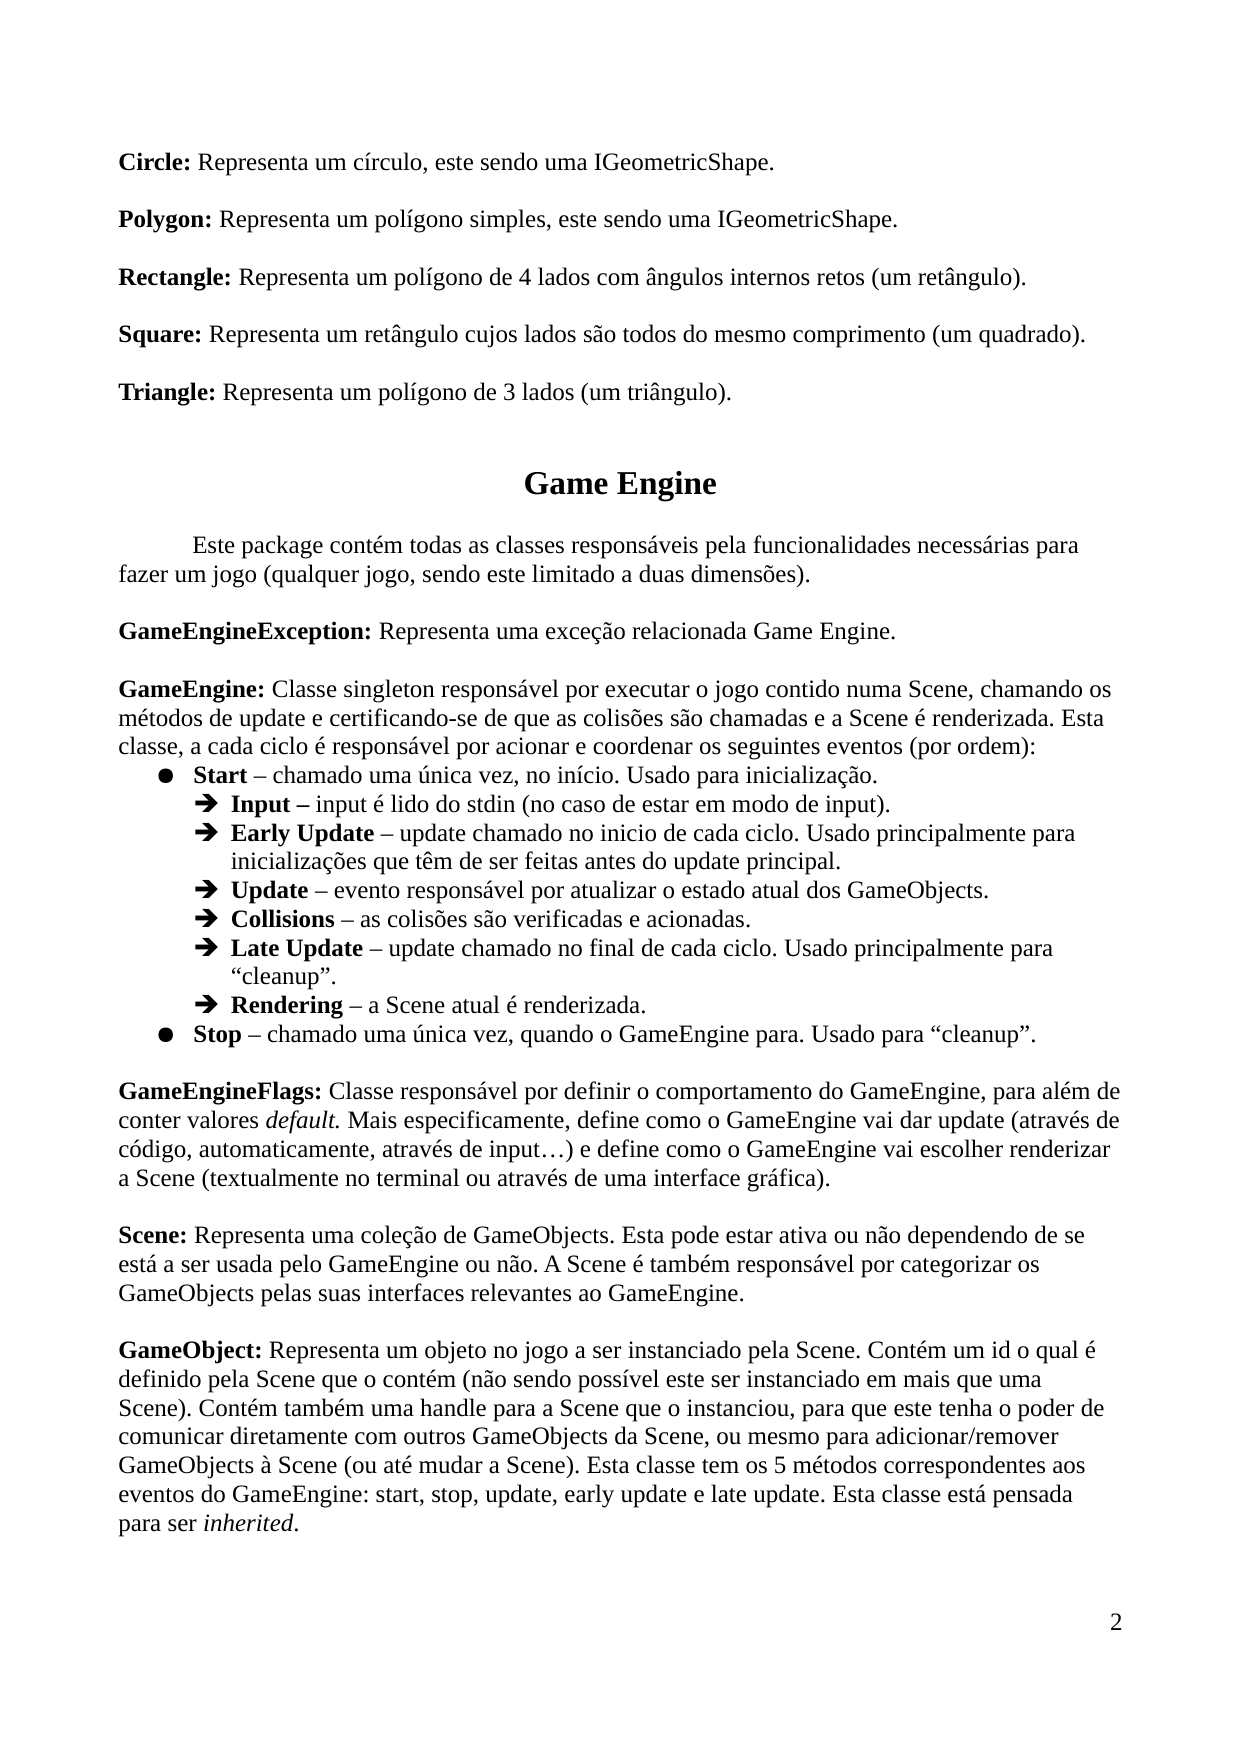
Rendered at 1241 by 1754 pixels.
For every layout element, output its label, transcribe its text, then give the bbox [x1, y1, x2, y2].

list Update – evento responsável por atualizar o estado atual dos GameObjects. [193, 875, 1122, 904]
text Square: Representa um retângulo cujos lados são todos do mesmo comprimento (um quadrado). [118, 319, 1122, 348]
text GameObject: Representa um objeto no jogo a ser instanciado pela Scene. Contém um id o qual é definido pela Scene que o contém (não sendo possível este ser instanciado em mais que uma Scene). Contém também uma handle para a Scene que o instanciou, para que este tenha o poder de comunicar diretamente com outros GameObjects da Scene, ou mesmo para adicionar/remover GameObjects à Scene (ou até mudar a Scene). Esta classe tem os 5 métodos correspondentes aos eventos do GameEngine: start, stop, update, early update e late update. Esta classe está pensada para ser inherited. [118, 1335, 1122, 1536]
list Rendering – a Scene atual é renderizada. [193, 990, 1122, 1019]
text Rectangle: Representa um polígono de 4 lados com ângulos internos retos (um retângulo). [118, 262, 1122, 291]
text GameEngine: Classe singleton responsável por executar o jogo contido numa Scene, chamando os métodos de update e certificando-se de que as colisões são chamadas e a Scene é renderizada. Esta classe, a cada ciclo é responsável por acionar e coordenar os seguintes eventos (por ordem): [118, 674, 1122, 760]
text Game Engine [118, 463, 1122, 501]
text GameEngineException: Representa uma exceção relacionada Game Engine. [118, 616, 1122, 645]
list Stop – chamado uma única vez, quando o GameEngine para. Usado para “cleanup”. [156, 1019, 1122, 1048]
text Circle: Representa um círculo, este sendo uma IGeometricShape. [118, 147, 1122, 176]
list Collisions – as colisões são verificadas e acionadas. [193, 904, 1122, 933]
list Early Update – update chamado no inicio de cada ciclo. Usado principalmente para inicializações que têm de ser feitas antes do update principal. [193, 818, 1122, 875]
text GameEngineFlags: Classe responsável por definir o comportamento do GameEngine, para além de conter valores default. Mais especificamente, define como o GameEngine vai dar update (através de código, automaticamente, através de input…) e define como o GameEngine vai escolher renderizar a Scene (textualmente no terminal ou através de uma interface gráfica). [118, 1076, 1122, 1191]
list Late Update – update chamado no final de cada ciclo. Usado principalmente para “cleanup”. [193, 933, 1122, 990]
text Este package contém todas as classes responsáveis pela funcionalidades necessárias para fazer um jogo (qualquer jogo, sendo este limitado a duas dimensões). [118, 530, 1122, 588]
list Start – chamado uma única vez, no início. Usado para inicialização. [156, 760, 1122, 789]
text Triangle: Representa um polígono de 3 lados (um triângulo). [118, 377, 1122, 406]
text Polygon: Representa um polígono simples, este sendo uma IGeometricShape. [118, 204, 1122, 233]
text Scene: Representa uma coleção de GameObjects. Esta pode estar ativa ou não dependendo de se está a ser usada pelo GameEngine ou não. A Scene é também responsável por categorizar os GameObjects pelas suas interfaces relevantes ao GameEngine. [118, 1220, 1122, 1306]
list Input – input é lido do stdin (no caso de estar em modo de input). [193, 789, 1122, 818]
